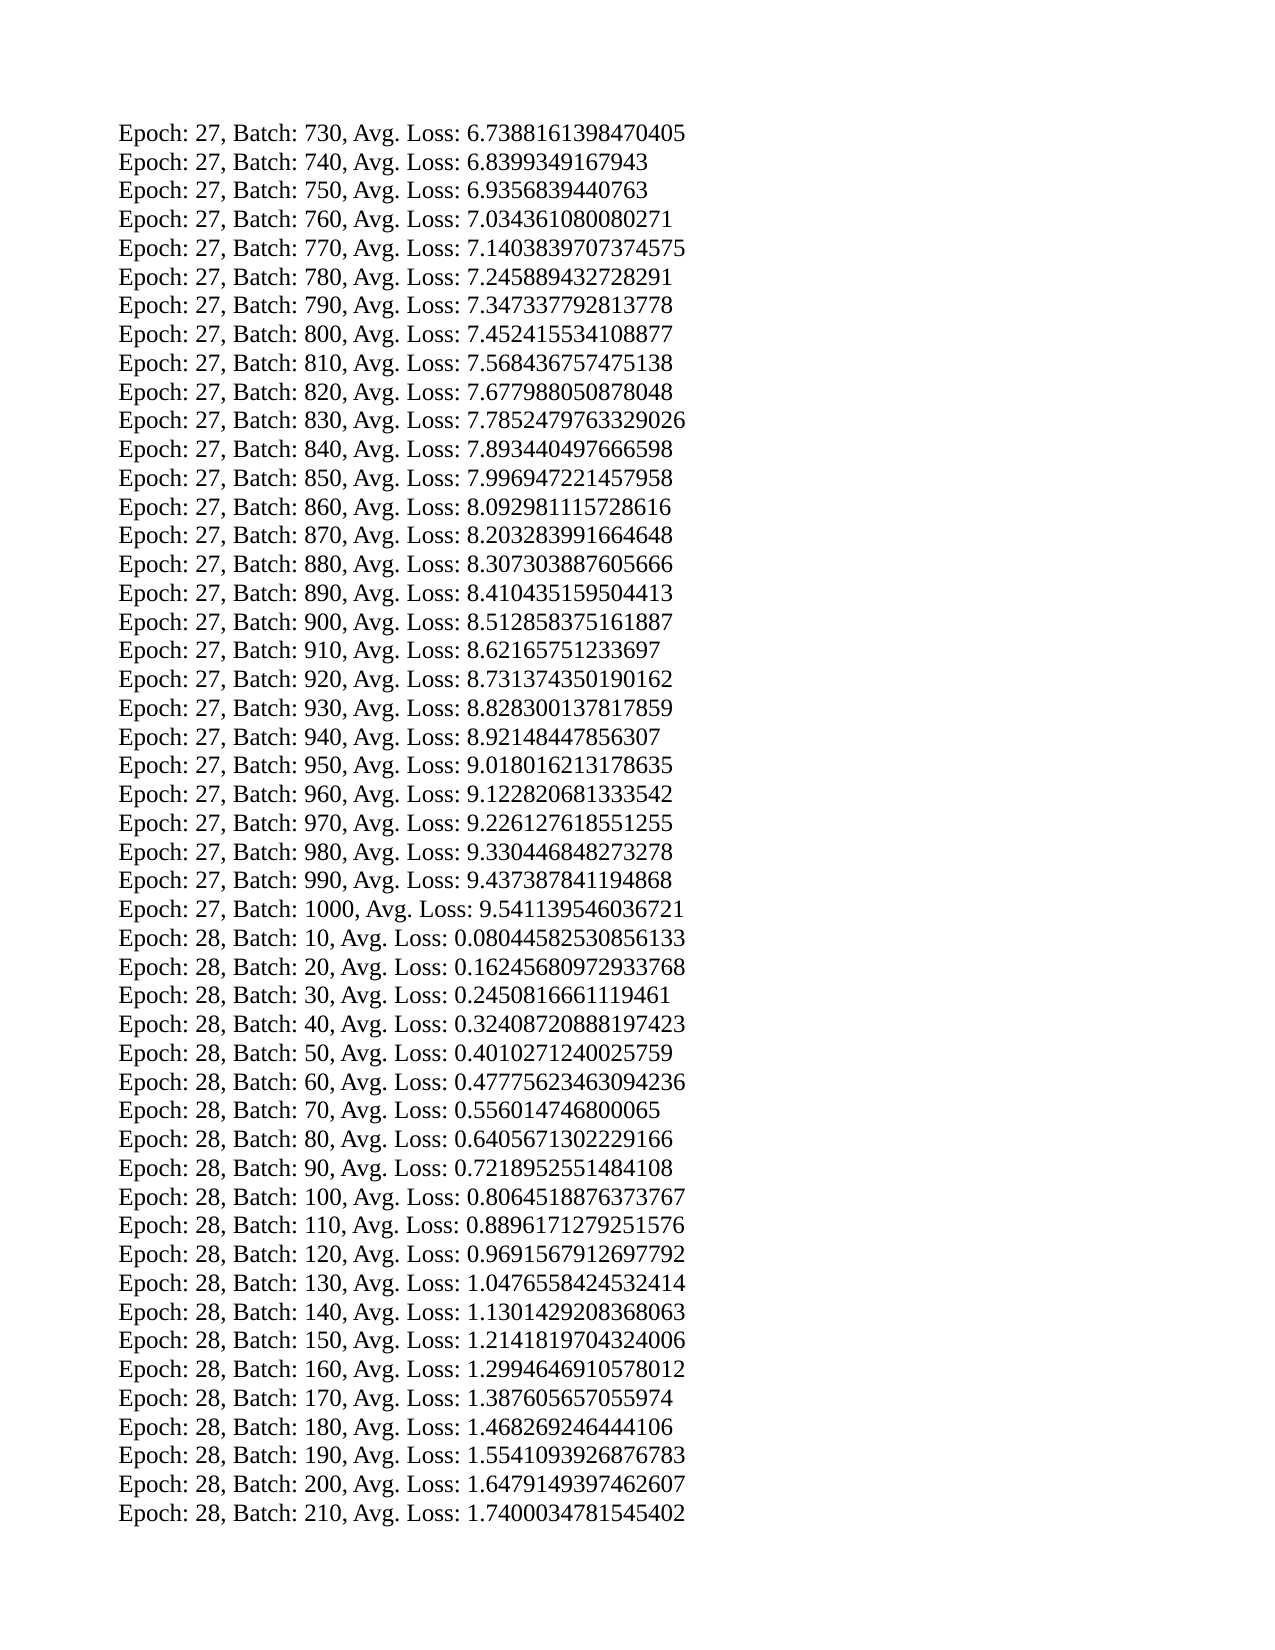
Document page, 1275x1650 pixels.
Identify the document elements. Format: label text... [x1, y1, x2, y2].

text Epoch: 27, Batch: 840, Avg. Loss: 7.893440497666598 [118, 434, 1157, 463]
text Epoch: 28, Batch: 170, Avg. Loss: 1.387605657055974 [118, 1383, 1157, 1412]
text Epoch: 28, Batch: 200, Avg. Loss: 1.6479149397462607 [118, 1469, 1157, 1498]
text Epoch: 28, Batch: 30, Avg. Loss: 0.2450816661119461 [118, 981, 1157, 1009]
text Epoch: 27, Batch: 910, Avg. Loss: 8.62165751233697 [118, 636, 1157, 664]
text Epoch: 28, Batch: 130, Avg. Loss: 1.0476558424532414 [118, 1268, 1157, 1297]
text Epoch: 28, Batch: 60, Avg. Loss: 0.47775623463094236 [118, 1067, 1157, 1096]
text Epoch: 28, Batch: 160, Avg. Loss: 1.2994646910578012 [118, 1354, 1157, 1383]
text Epoch: 28, Batch: 150, Avg. Loss: 1.2141819704324006 [118, 1326, 1157, 1354]
text Epoch: 27, Batch: 760, Avg. Loss: 7.034361080080271 [118, 204, 1157, 233]
text Epoch: 28, Batch: 180, Avg. Loss: 1.468269246444106 [118, 1412, 1157, 1441]
text Epoch: 28, Batch: 120, Avg. Loss: 0.9691567912697792 [118, 1239, 1157, 1268]
text Epoch: 27, Batch: 780, Avg. Loss: 7.245889432728291 [118, 262, 1157, 291]
text Epoch: 27, Batch: 740, Avg. Loss: 6.8399349167943 [118, 147, 1157, 176]
text Epoch: 27, Batch: 950, Avg. Loss: 9.018016213178635 [118, 751, 1157, 779]
text Epoch: 28, Batch: 190, Avg. Loss: 1.5541093926876783 [118, 1441, 1157, 1469]
text Epoch: 28, Batch: 70, Avg. Loss: 0.556014746800065 [118, 1096, 1157, 1124]
text Epoch: 27, Batch: 990, Avg. Loss: 9.437387841194868 [118, 866, 1157, 894]
text Epoch: 28, Batch: 50, Avg. Loss: 0.4010271240025759 [118, 1038, 1157, 1067]
text Epoch: 28, Batch: 20, Avg. Loss: 0.16245680972933768 [118, 952, 1157, 981]
text Epoch: 28, Batch: 100, Avg. Loss: 0.8064518876373767 [118, 1182, 1157, 1211]
text Epoch: 28, Batch: 80, Avg. Loss: 0.6405671302229166 [118, 1124, 1157, 1153]
text Epoch: 27, Batch: 800, Avg. Loss: 7.452415534108877 [118, 319, 1157, 348]
text Epoch: 27, Batch: 860, Avg. Loss: 8.092981115728616 [118, 492, 1157, 521]
text Epoch: 27, Batch: 900, Avg. Loss: 8.512858375161887 [118, 607, 1157, 636]
text Epoch: 27, Batch: 880, Avg. Loss: 8.307303887605666 [118, 549, 1157, 578]
text Epoch: 28, Batch: 140, Avg. Loss: 1.1301429208368063 [118, 1297, 1157, 1326]
text Epoch: 27, Batch: 890, Avg. Loss: 8.410435159504413 [118, 578, 1157, 607]
text Epoch: 27, Batch: 1000, Avg. Loss: 9.541139546036721 [118, 894, 1157, 923]
text Epoch: 28, Batch: 40, Avg. Loss: 0.32408720888197423 [118, 1009, 1157, 1038]
text Epoch: 27, Batch: 920, Avg. Loss: 8.731374350190162 [118, 664, 1157, 693]
text Epoch: 27, Batch: 810, Avg. Loss: 7.568436757475138 [118, 348, 1157, 377]
text Epoch: 28, Batch: 210, Avg. Loss: 1.7400034781545402 [118, 1498, 1157, 1527]
text Epoch: 27, Batch: 830, Avg. Loss: 7.7852479763329026 [118, 406, 1157, 434]
text Epoch: 27, Batch: 790, Avg. Loss: 7.347337792813778 [118, 291, 1157, 319]
text Epoch: 27, Batch: 820, Avg. Loss: 7.677988050878048 [118, 377, 1157, 406]
text Epoch: 27, Batch: 770, Avg. Loss: 7.1403839707374575 [118, 233, 1157, 262]
text Epoch: 27, Batch: 940, Avg. Loss: 8.92148447856307 [118, 722, 1157, 751]
text Epoch: 27, Batch: 960, Avg. Loss: 9.122820681333542 [118, 779, 1157, 808]
text Epoch: 27, Batch: 750, Avg. Loss: 6.9356839440763 [118, 176, 1157, 204]
text Epoch: 27, Batch: 930, Avg. Loss: 8.828300137817859 [118, 693, 1157, 722]
text Epoch: 27, Batch: 850, Avg. Loss: 7.996947221457958 [118, 463, 1157, 492]
text Epoch: 27, Batch: 970, Avg. Loss: 9.226127618551255 [118, 808, 1157, 837]
text Epoch: 27, Batch: 980, Avg. Loss: 9.330446848273278 [118, 837, 1157, 866]
text Epoch: 27, Batch: 870, Avg. Loss: 8.203283991664648 [118, 521, 1157, 549]
text Epoch: 28, Batch: 90, Avg. Loss: 0.7218952551484108 [118, 1153, 1157, 1182]
text Epoch: 28, Batch: 110, Avg. Loss: 0.8896171279251576 [118, 1211, 1157, 1239]
text Epoch: 28, Batch: 10, Avg. Loss: 0.08044582530856133 [118, 923, 1157, 952]
text Epoch: 27, Batch: 730, Avg. Loss: 6.7388161398470405 [118, 118, 1157, 147]
